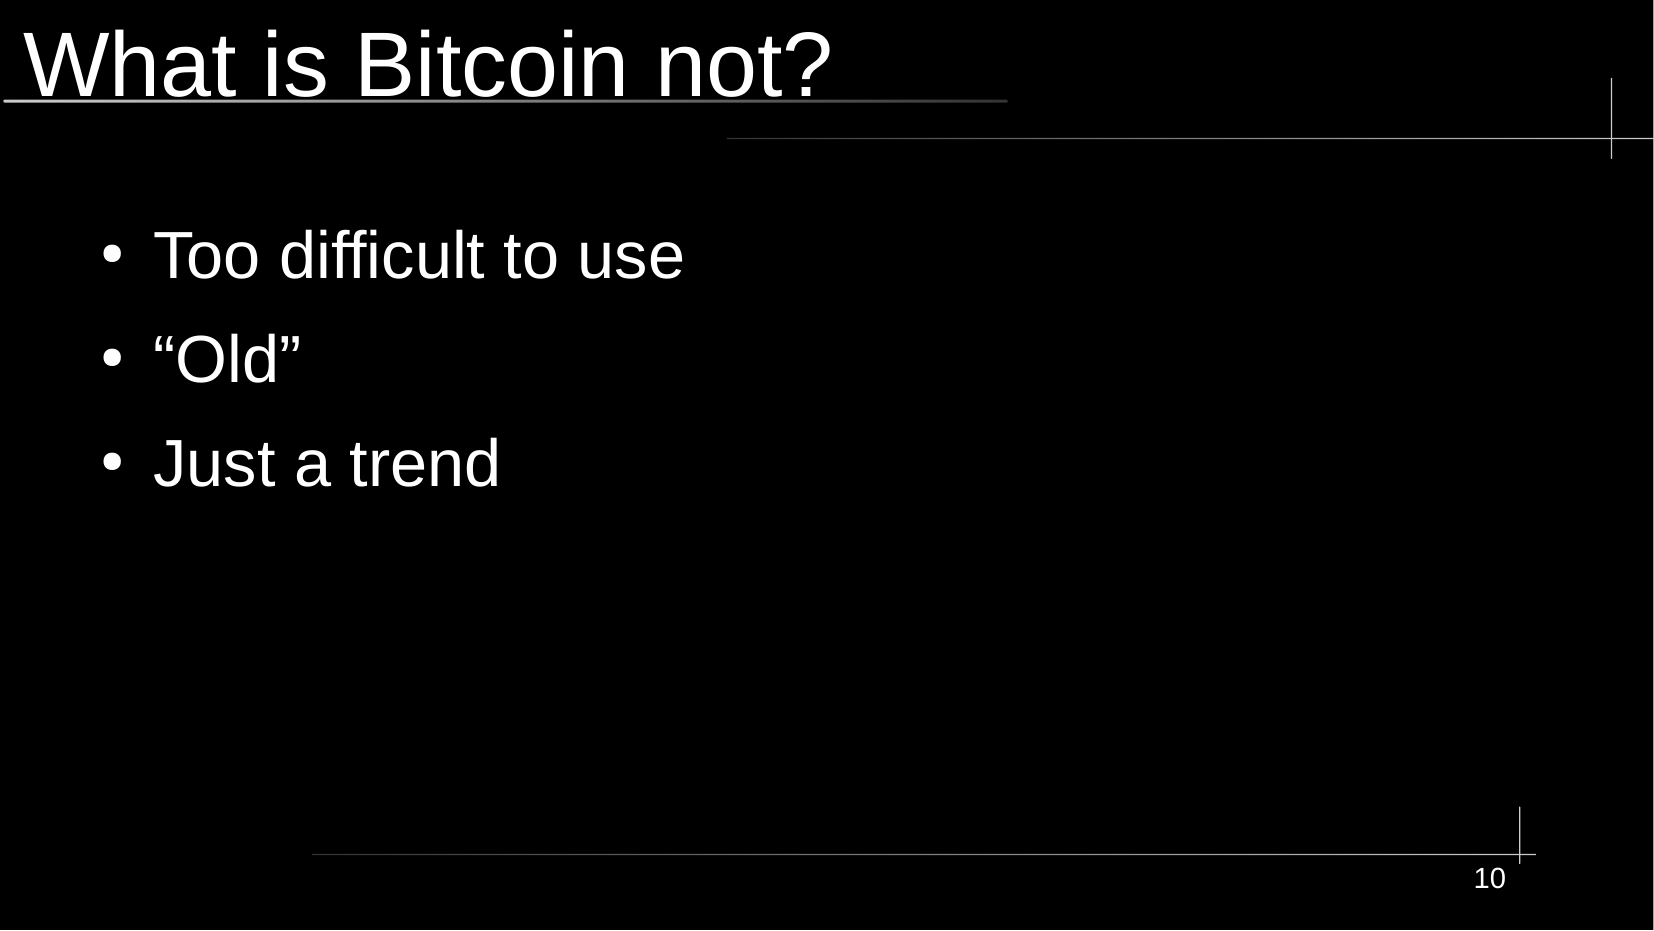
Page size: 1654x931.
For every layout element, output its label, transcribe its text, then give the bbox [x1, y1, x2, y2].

list Too difficult to use “Old” Just a trend [82, 217, 1571, 758]
title What is Bitcoin not? [23, 11, 1589, 119]
